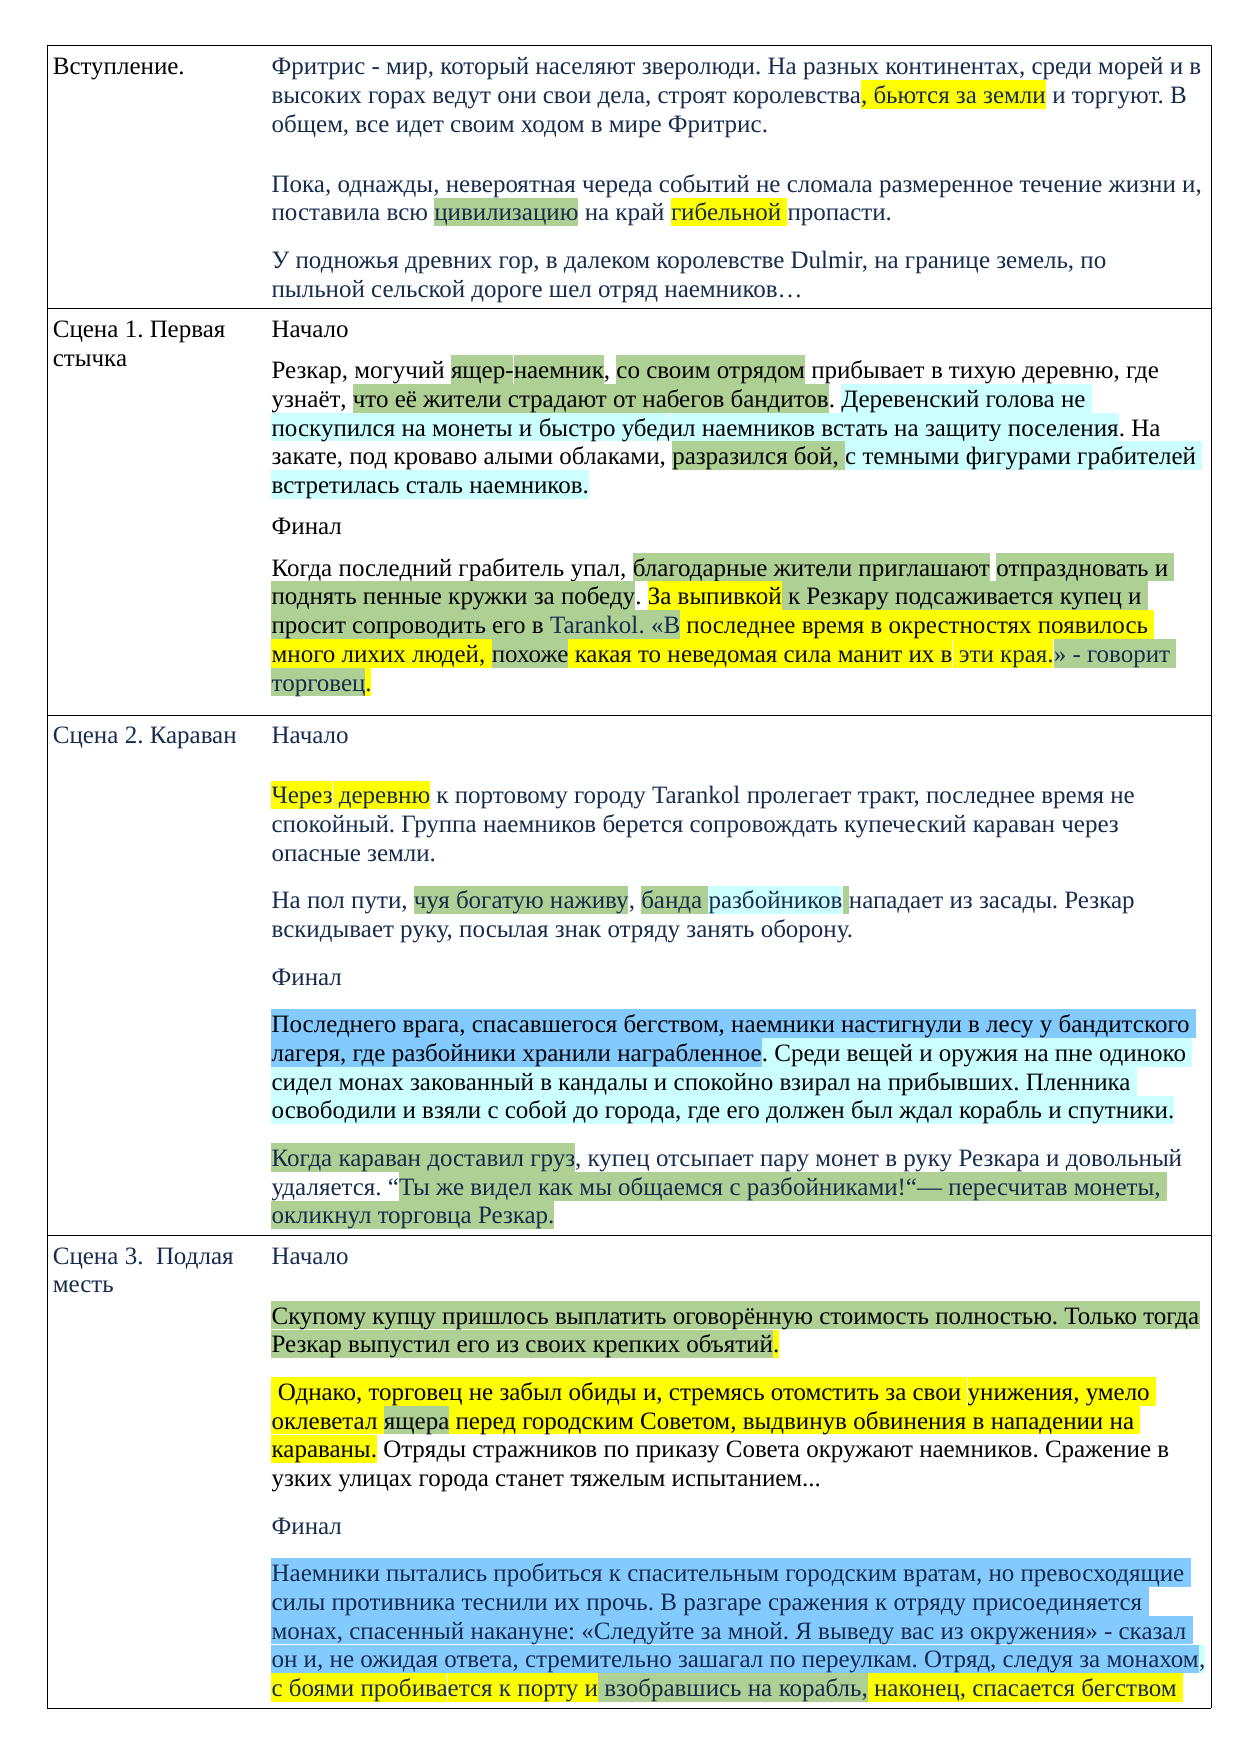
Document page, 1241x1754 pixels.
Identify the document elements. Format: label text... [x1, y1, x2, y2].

table_header Фритрис - мир, который населяют зверолюди. На разных континентах, среди морей и в высоких горах ведут они свои дела, строят королевства, бьются за земли и торгуют. В общем, все идет своим ходом в мире Фритрис. Пока, однажды, невероятная череда событий не сломала размеренное течение жизни и, поставила всю цивилизацию на край гибельной пропасти. У подножья древних гор, в далеком королевстве Dulmir, на границе земель, по пыльной сельской дороге шел отряд наемников… [266, 46, 1211, 308]
table_cell Начало Через деревню к портовому городу Tarankol пролегает тракт, последнее время не спокойный. Группа наемников берется сопровождать купеческий караван через опасные земли. На пол пути, чуя богатую наживу, банда разбойников нападает из засады. Резкар вскидывает руку, посылая знак отряду занять оборону. Финал Последнего врага, спасавшегося бегством, наемники настигнули в лесу у бандитского лагеря, где разбойники хранили награбленное. Среди вещей и оружия на пне одиноко сидел монах закованный в кандалы и спокойно взирал на прибывших. Пленника освободили и взяли с собой до города, где его должен был ждал корабль и спутники. Когда караван доставил груз, купец отсыпает пару монет в руку Резкара и довольный удаляется. “Ты же видел как мы общаемся с разбойниками!“— пересчитав монеты, окликнул торговца Резкар. [266, 716, 1211, 1235]
table_cell Сцена 2. Караван [48, 716, 266, 1235]
table_cell Начало Резкар, могучий ящер-наемник, со своим отрядом прибывает в тихую деревню, где узнаёт, что её жители страдают от набегов бандитов. Деревенский голова не поскупился на монеты и быстро убедил наемников встать на защиту поселения. На закате, под кроваво алыми облаками, разразился бой, с темными фигурами грабителей встретилась сталь наемников. Финал Когда последний грабитель упал, благодарные жители приглашают отпраздновать и поднять пенные кружки за победу. За выпивкой к Резкару подсаживается купец и просит сопроводить его в Tarankol. «В последнее время в окрестностях появилось много лихих людей, похоже какая то неведомая сила манит их в эти края.» - говорит торговец. [266, 309, 1211, 715]
table_cell Сцена 3. Подлая месть [48, 1236, 266, 1708]
table_cell Сцена 1. Первая стычка [48, 309, 266, 715]
table_cell Начало Скупому купцу пришлось выплатить оговорённую стоимость полностью. Только тогда Резкар выпустил его из своих крепких объятий. Однако, торговец не забыл обиды и, стремясь отомстить за свои унижения, умело оклеветал ящера перед городским Советом, выдвинув обвинения в нападении на караваны. Отряды стражников по приказу Совета окружают наемников. Сражение в узких улицах города станет тяжелым испытанием... Финал Наемники пытались пробиться к спасительным городским вратам, но превосходящие силы противника теснили их прочь. В разгаре сражения к отряду присоединяется монах, спасенный накануне: «Следуйте за мной. Я выведу вас из окружения» - сказал он и, не ожидая ответа, стремительно зашагал по переулкам. Отряд, следуя за монахом, с боями пробивается к порту и взобравшись на корабль, наконец, спасается бегством [266, 1236, 1211, 1708]
table_header Вступление. [48, 46, 266, 308]
